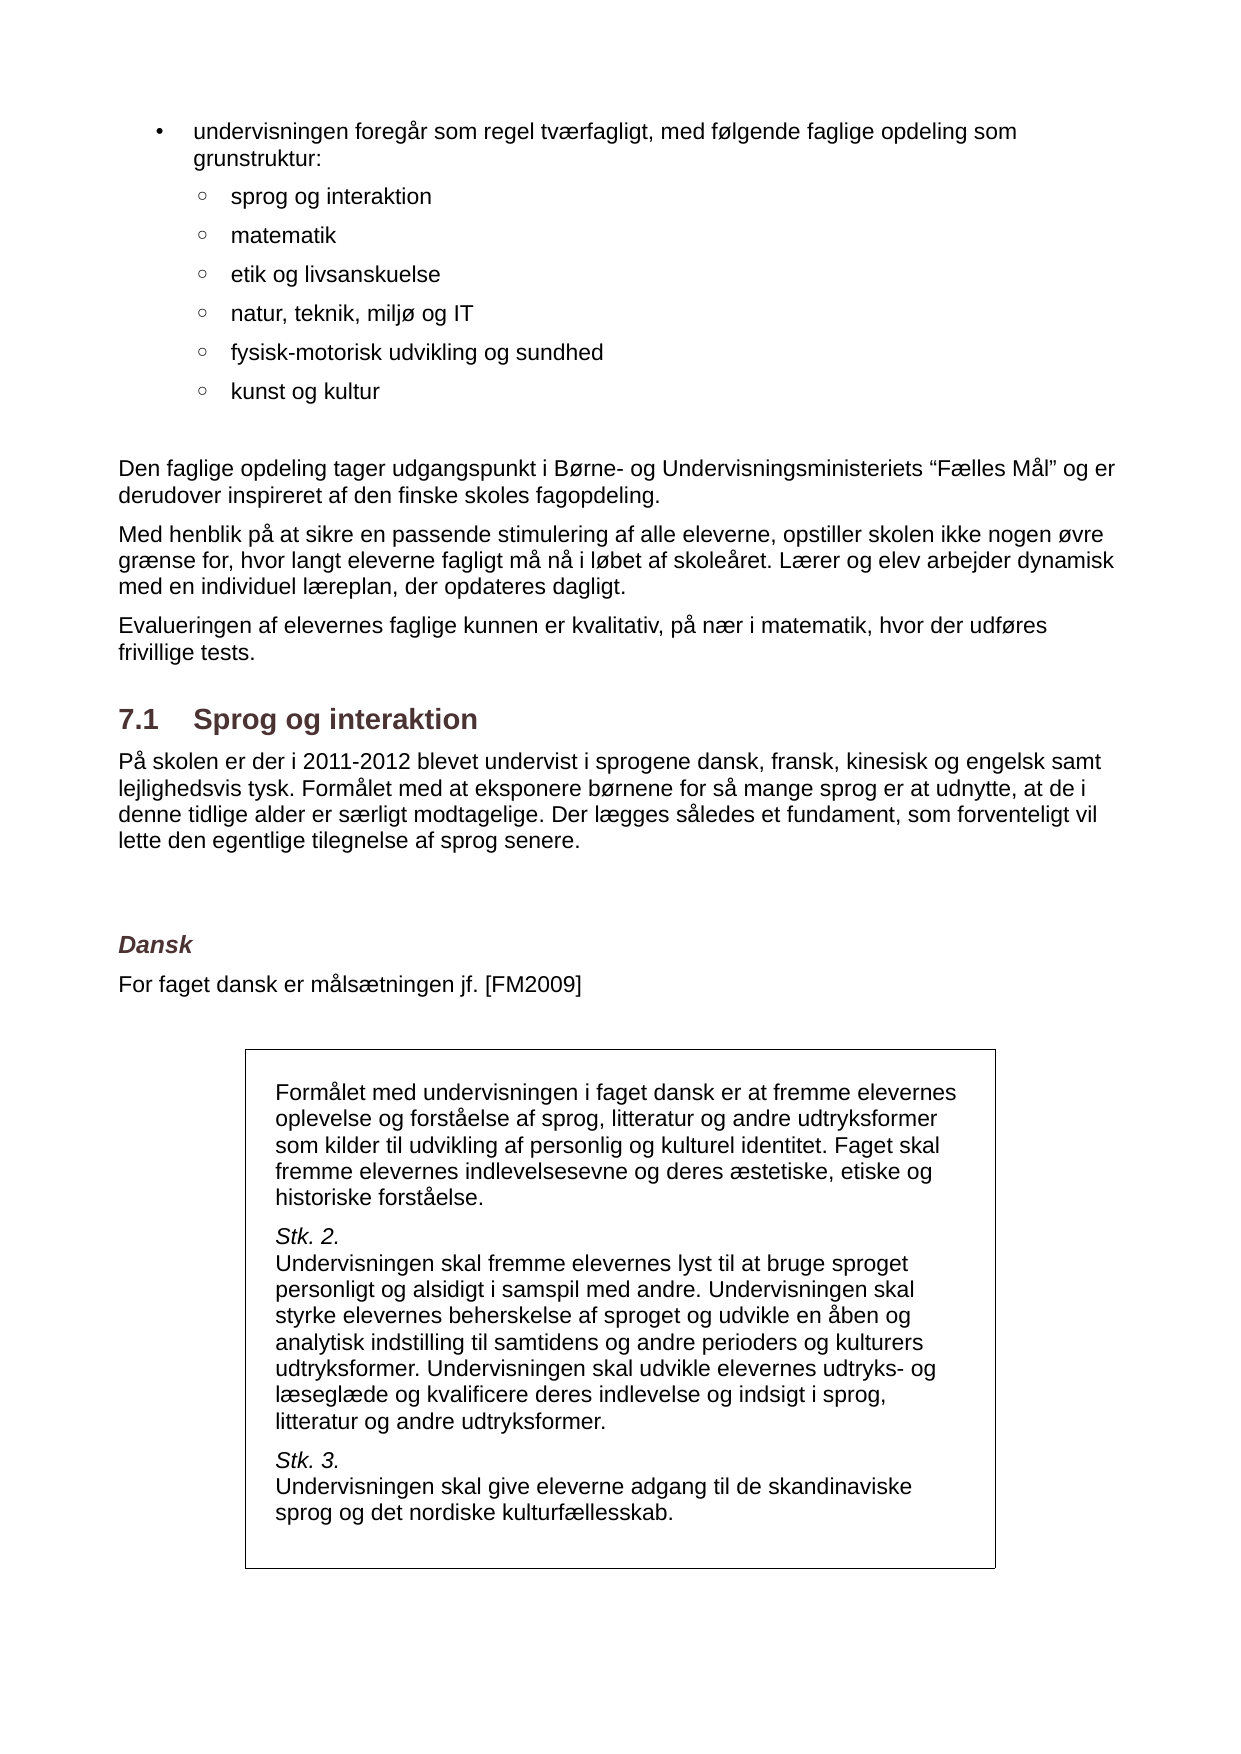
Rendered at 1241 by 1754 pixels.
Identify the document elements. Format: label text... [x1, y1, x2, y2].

list sprog og interaktion [193, 183, 1122, 210]
text På skolen er der i 2011-2012 blevet undervist i sprogene dansk, fransk, kinesisk og engelsk samt lejlighedsvis tysk. Formålet med at eksponere børnene for så mange sprog er at udnytte, at de i denne tidlige alder er særligt modtagelige. Der lægges således et fundament, som forventeligt vil lette den egentlige tilegnelse af sprog senere. [118, 748, 1122, 854]
text Den faglige opdeling tager udgangspunkt i Børne- og Undervisningsministeriets “Fælles Mål” og er derudover inspireret af den finske skoles fagopdeling. [118, 455, 1122, 508]
list kunst og kultur [193, 378, 1122, 404]
text For faget dansk er målsætningen jf. [FM2009] [118, 971, 1122, 997]
list undervisningen foregår som regel tværfagligt, med følgende faglige opdeling som grunstruktur: [156, 118, 1122, 171]
table_header Formålet med undervisningen i faget dansk er at fremme elevernes oplevelse og forståelse af sprog, litteratur og andre udtryksformer som kilder til udvikling af personlig og kulturel identitet. Faget skal fremme elevernes indlevelsesevne og deres æstetiske, etiske og historiske forståelse. Stk. 2. Undervisningen skal fremme elevernes lyst til at bruge sproget personligt og alsidigt i samspil med andre. Undervisningen skal styrke elevernes beherskelse af sproget og udvikle en åben og analytisk indstilling til samtidens og andre perioders og kulturers udtryksformer. Undervisningen skal udvikle elevernes udtryks- og læseglæde og kvalificere deres indlevelse og indsigt i sprog, litteratur og andre udtryksformer. Stk. 3. Undervisningen skal give eleverne adgang til de skandinaviske sprog og det nordiske kulturfællesskab. [246, 1050, 995, 1568]
text Evalueringen af elevernes faglige kunnen er kvalitativ, på nær i matematik, hvor der udføres frivillige tests. [118, 612, 1122, 665]
subtitle Dansk [118, 930, 1122, 959]
subtitle Sprog og interaktion [118, 702, 1122, 736]
list matematik [193, 222, 1122, 248]
text Med henblik på at sikre en passende stimulering af alle eleverne, opstiller skolen ikke nogen øvre grænse for, hvor langt eleverne fagligt må nå i løbet af skoleåret. Lærer og elev arbejder dynamisk med en individuel læreplan, der opdateres dagligt. [118, 521, 1122, 599]
list fysisk-motorisk udvikling og sundhed [193, 339, 1122, 365]
list natur, teknik, miljø og IT [193, 300, 1122, 326]
list etik og livsanskuelse [193, 261, 1122, 287]
